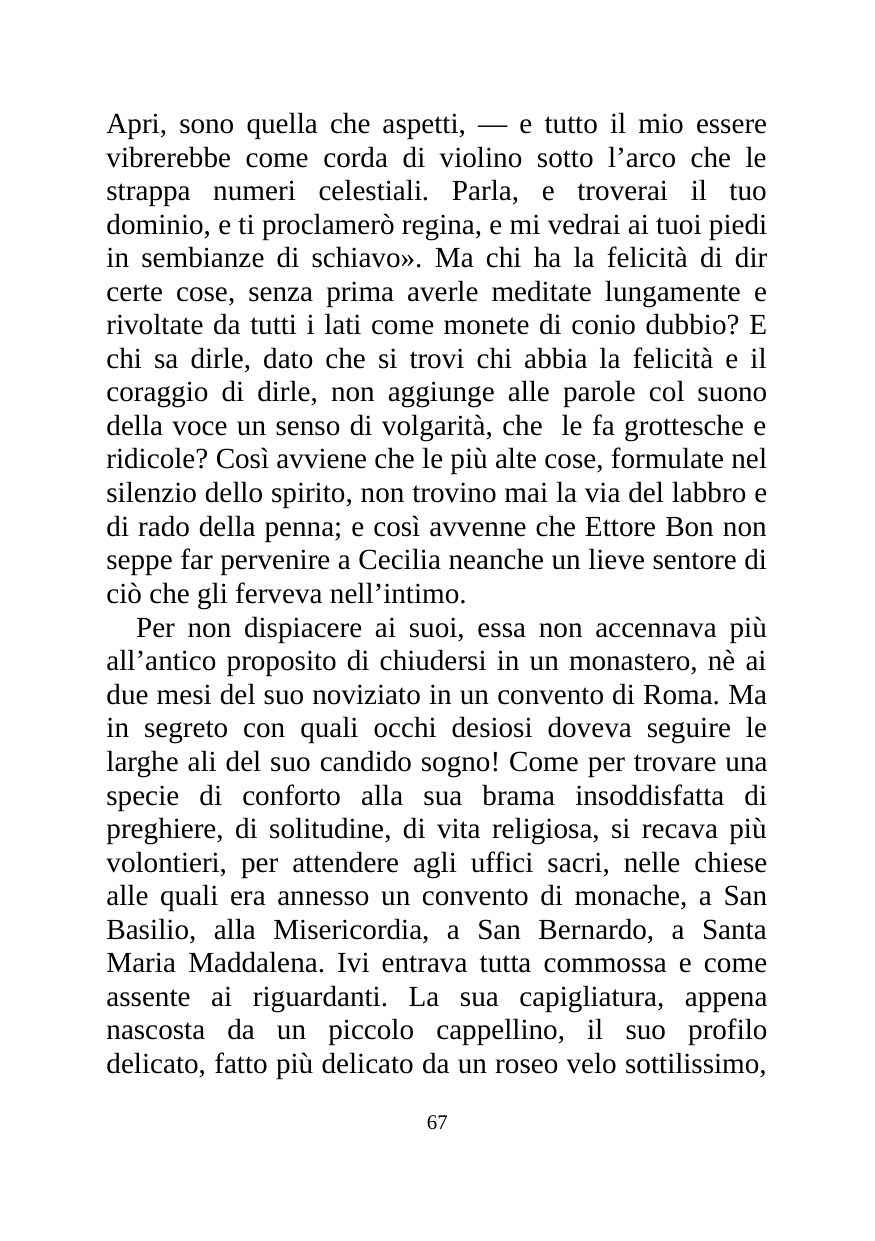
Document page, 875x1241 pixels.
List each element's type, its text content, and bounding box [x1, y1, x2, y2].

text Per non dispiacere ai suoi, essa non accennava più all’antico proposito di chiudersi in un monastero, nè ai due mesi del suo noviziato in un convento di Roma. Ma in segreto con quali occhi desiosi doveva seguire le larghe ali del suo candido sogno! Come per trovare una specie di conforto alla sua brama insoddisfatta di preghiere, di solitudine, di vita religiosa, si recava più volontieri, per attendere agli uffici sacri, nelle chiese alle quali era annesso un convento di monache, a San Basilio, alla Misericordia, a San Bernardo, a Santa Maria Maddalena. Ivi entrava tutta commossa e come assente ai riguardanti. La sua capigliatura, appena nascosta da un piccolo cappellino, il suo profilo delicato, fatto più delicato da un roseo velo sottilissimo, [106, 610, 768, 1079]
text Apri, sono quella che aspetti, — e tutto il mio essere vibrerebbe come corda di violino sotto l’arco che le strappa numeri celestiali. Parla, e troverai il tuo dominio, e ti proclamerò regina, e mi vedrai ai tuoi piedi in sembianze di schiavo». Ma chi ha la felicità di dir certe cose, senza prima averle meditate lungamente e rivoltate da tutti i lati come monete di conio dubbio? E chi sa dirle, dato che si trovi chi abbia la felicità e il coraggio di dirle, non aggiunge alle parole col suono della voce un senso di volgarità, che le fa grottesche e ridicole? Così avviene che le più alte cose, formulate nel silenzio dello spirito, non trovino mai la via del labbro e di rado della penna; e così avvenne che Ettore Bon non seppe far pervenire a Cecilia neanche un lieve sentore di ciò che gli ferveva nell’intimo. [106, 106, 768, 609]
